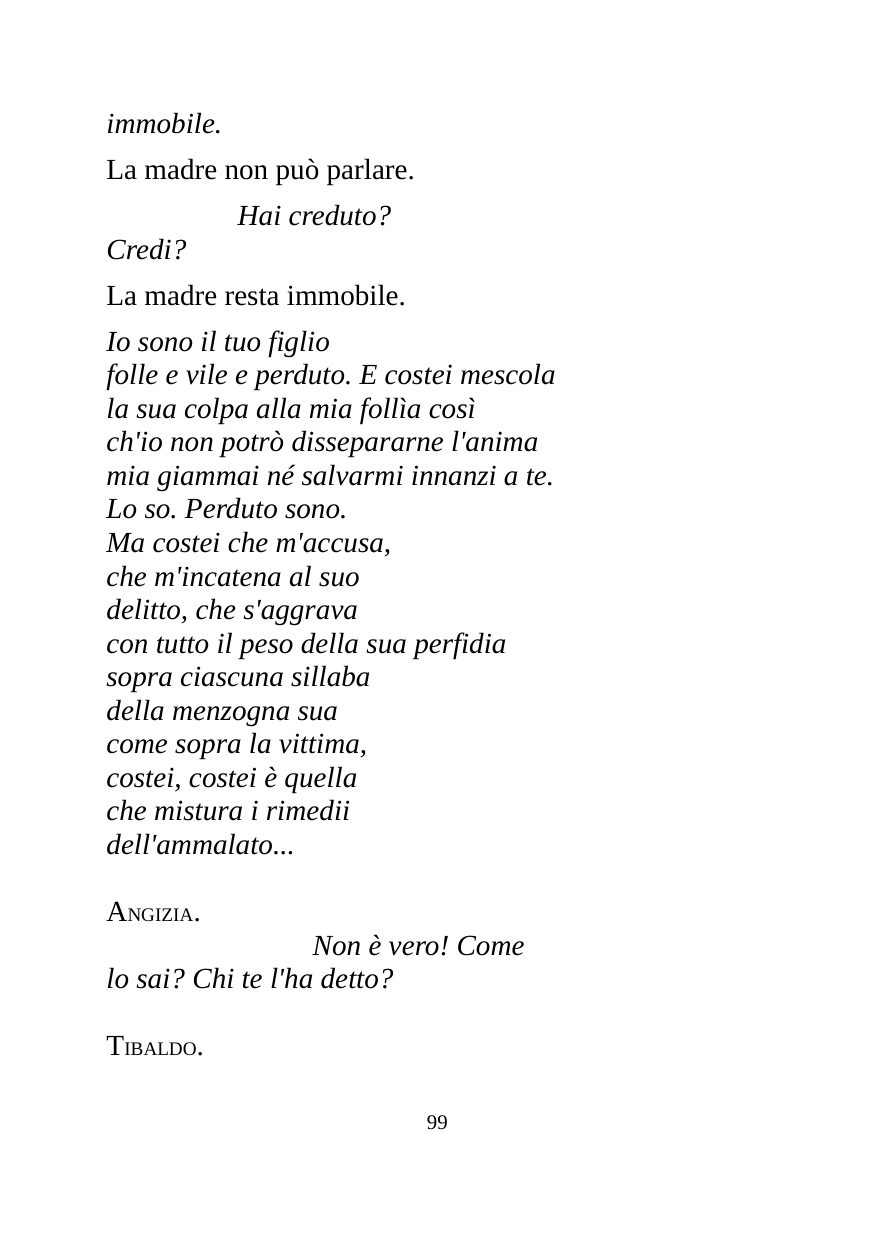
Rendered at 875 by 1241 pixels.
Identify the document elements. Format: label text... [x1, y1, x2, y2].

text Ma costei che m'accusa, [106, 525, 768, 559]
text immobile. [106, 106, 768, 140]
text con tutto il peso della sua perfidia [106, 626, 768, 659]
text mia giammai né salvarmi innanzi a te. [106, 458, 768, 492]
text folle e vile e perduto. E costei mescola [106, 357, 768, 391]
text delitto, che s'aggrava [106, 592, 768, 626]
text la sua colpa alla mia follìa così [106, 391, 768, 424]
text dell'ammalato... [106, 827, 768, 861]
text della menzogna sua [106, 693, 768, 726]
text Io sono il tuo figlio [106, 324, 768, 357]
text lo sai? Chi te l'ha detto? [106, 961, 768, 995]
text sopra ciascuna sillaba [106, 659, 768, 693]
text Hai creduto? [237, 198, 768, 232]
text che m'incatena al suo [106, 559, 768, 592]
text costei, costei è quella [106, 760, 768, 793]
text Angizia. [106, 894, 768, 928]
text ch'io non potrò dissepararne l'anima [106, 424, 768, 458]
text Non è vero! Come [312, 928, 768, 961]
text Credi? [106, 232, 768, 265]
text La madre resta immobile. [106, 278, 768, 311]
text Tibaldo. [106, 1028, 768, 1062]
text come sopra la vittima, [106, 726, 768, 760]
text che mistura i rimedii [106, 793, 768, 827]
text Lo so. Perduto sono. [106, 492, 768, 525]
text La madre non può parlare. [106, 152, 768, 186]
